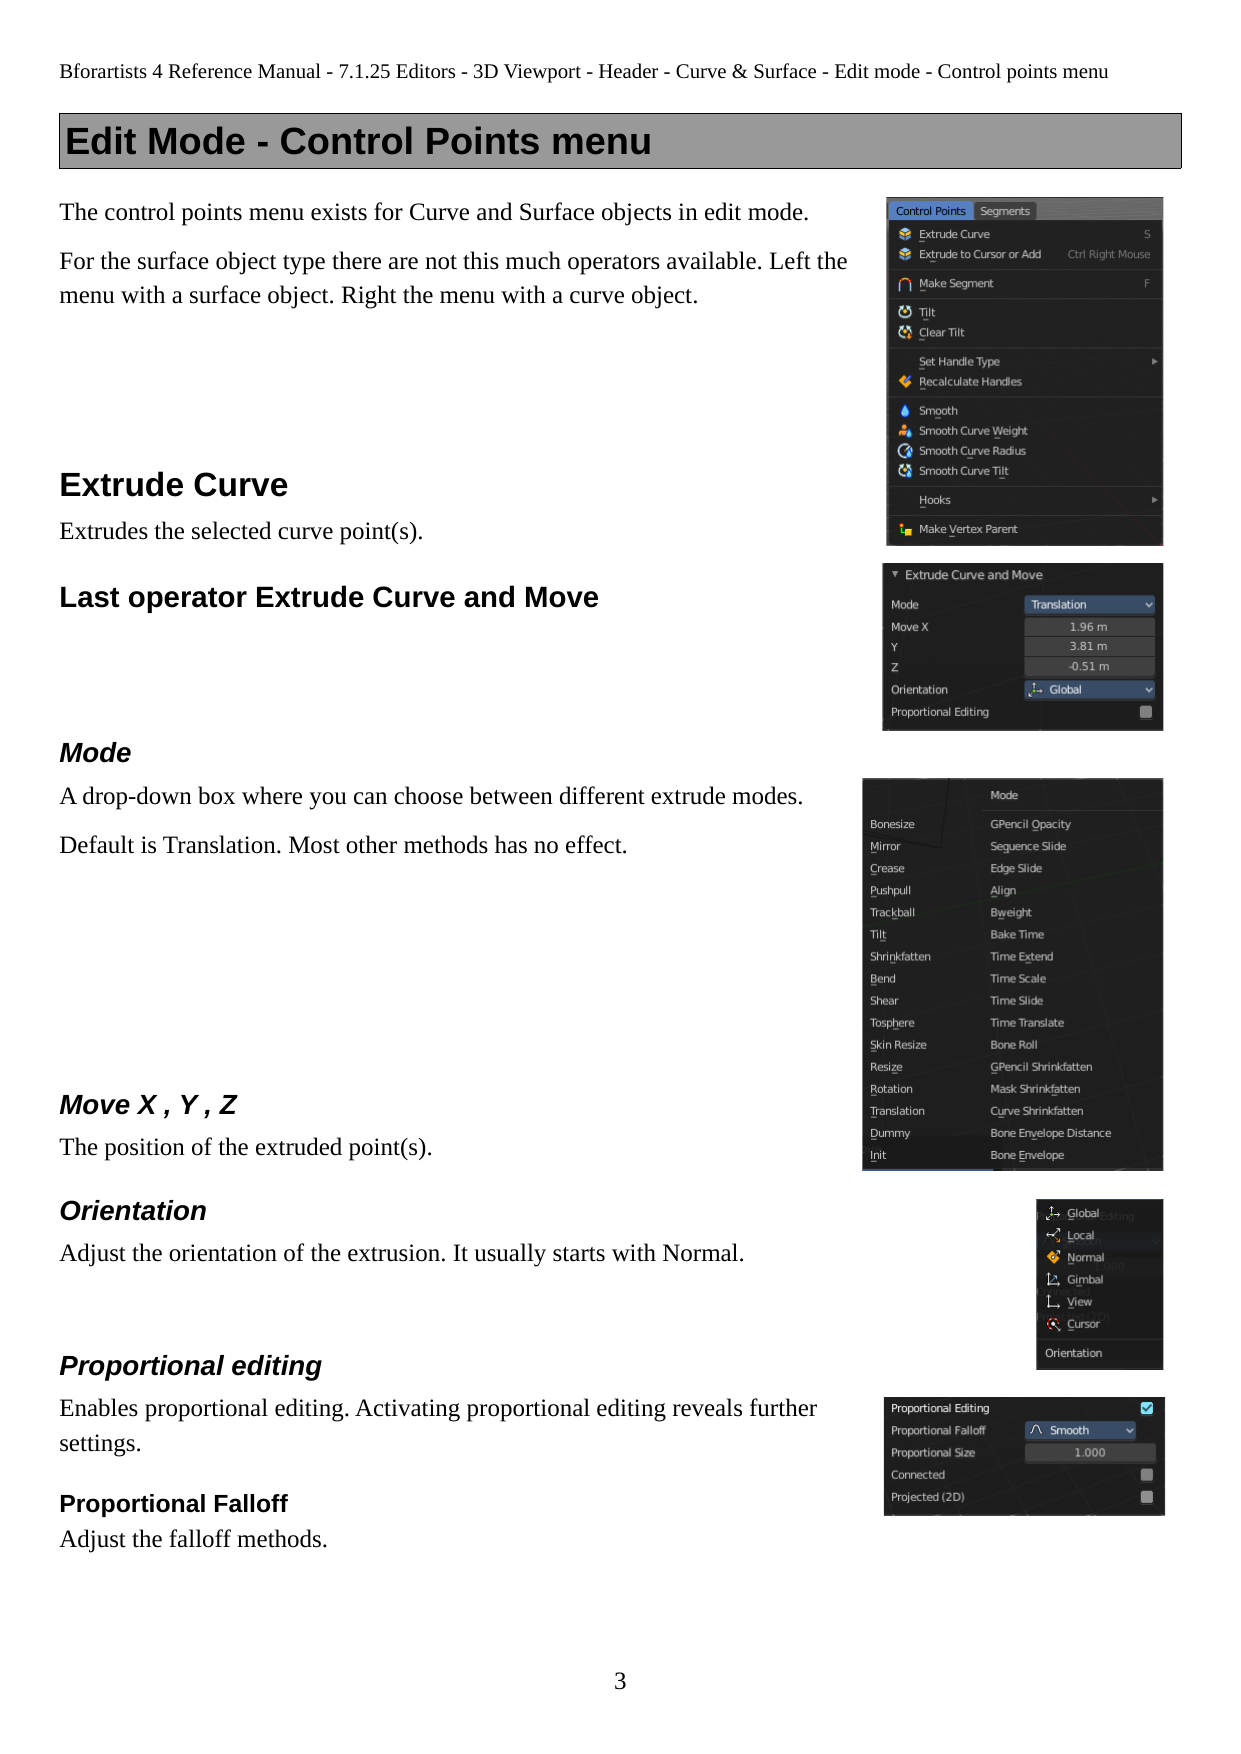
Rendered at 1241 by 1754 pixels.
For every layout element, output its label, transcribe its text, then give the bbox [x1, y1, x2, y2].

table_header Edit Mode - Control Points menu [60, 114, 1181, 168]
picture [882, 563, 1164, 731]
subtitle Last operator Extrude Curve and Move [59, 580, 882, 614]
subtitle Extrude Curve [59, 465, 886, 504]
subtitle Orientation [59, 1194, 1181, 1226]
text Adjust the falloff methods. [59, 1524, 1181, 1553]
subtitle [1164, 465, 1181, 504]
picture [886, 197, 1164, 546]
subtitle Proportional Falloff [59, 1489, 1181, 1518]
subtitle Proportional editing [59, 1349, 1181, 1381]
subtitle Move X , Y , Z [59, 1088, 862, 1120]
text For the surface object type there are not this much operators available. Left the menu with a surface object. Right the menu with a curve object. [59, 246, 886, 309]
text A drop-down box where you can choose between different extrude modes. [59, 781, 862, 810]
subtitle [1164, 1088, 1181, 1120]
picture [883, 1397, 1166, 1516]
picture [1036, 1199, 1164, 1370]
text The control points menu exists for Curve and Surface objects in edit mode. [59, 197, 886, 225]
subtitle Mode [59, 737, 1181, 769]
text Adjust the orientation of the extrusion. It usually starts with Normal. [59, 1238, 1036, 1267]
text Extrudes the selected curve point(s). [59, 516, 886, 545]
text The position of the extruded point(s). [59, 1132, 862, 1161]
picture [862, 778, 1164, 1171]
text Default is Translation. Most other methods has no effect. [59, 830, 862, 859]
text Enables proportional editing. Activating proportional editing reveals further settings. [59, 1393, 1181, 1457]
